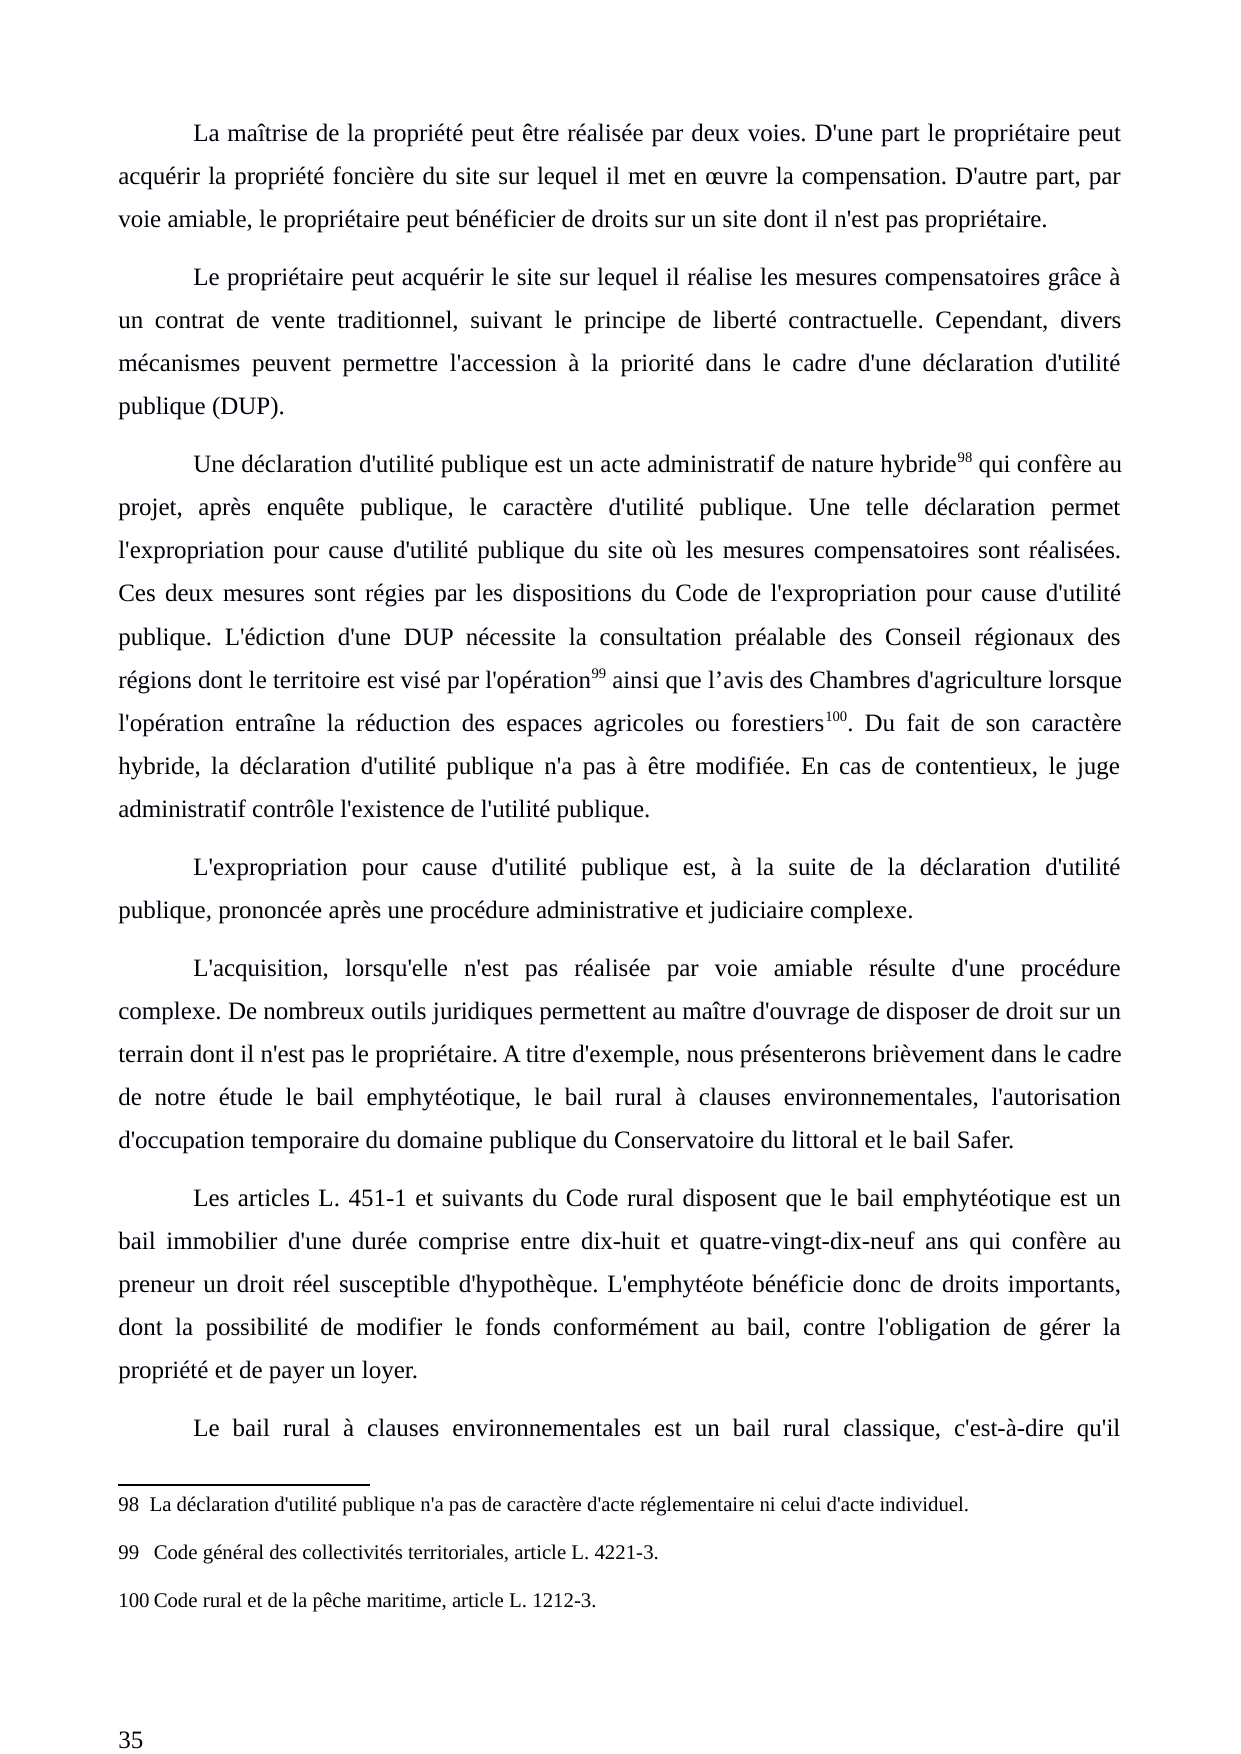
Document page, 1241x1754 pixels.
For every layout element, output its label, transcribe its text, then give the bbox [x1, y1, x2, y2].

text Une déclaration d'utilité publique est un acte administratif de nature hybride qui confère au projet, après enquête publique, le caractère d'utilité publique. Une telle déclaration permet l'expropriation pour cause d'utilité publique du site où les mesures compensatoires sont réalisées. Ces deux mesures sont régies par les dispositions du Code de l'expropriation pour cause d'utilité publique. L'édiction d'une DUP nécessite la consultation préalable des Conseil régionaux des régions dont le territoire est visé par l'opération ainsi que l’avis des Chambres d'agriculture lorsque l'opération entraîne la réduction des espaces agricoles ou forestiers. Du fait de son caractère hybride, la déclaration d'utilité publique n'a pas à être modifiée. En cas de contentieux, le juge administratif contrôle l'existence de l'utilité publique. [118, 449, 1122, 823]
text Le bail rural à clauses environnementales est un bail rural classique, c'est-à-dire qu'il [118, 1413, 1122, 1442]
text La déclaration d'utilité publique n'a pas de caractère d'acte réglementaire ni celui d'acte individuel. [118, 1491, 1122, 1516]
text L'expropriation pour cause d'utilité publique est, à la suite de la déclaration d'utilité publique, prononcée après une procédure administrative et judiciaire complexe. [118, 852, 1122, 924]
text L'acquisition, lorsqu'elle n'est pas réalisée par voie amiable résulte d'une procédure complexe. De nombreux outils juridiques permettent au maître d'ouvrage de disposer de droit sur un terrain dont il n'est pas le propriétaire. A titre d'exemple, nous présenterons brièvement dans le cadre de notre étude le bail emphytéotique, le bail rural à clauses environnementales, l'autorisation d'occupation temporaire du domaine publique du Conservatoire du littoral et le bail Safer. [118, 953, 1122, 1154]
text La maîtrise de la propriété peut être réalisée par deux voies. D'une part le propriétaire peut acquérir la propriété foncière du site sur lequel il met en œuvre la compensation. D'autre part, par voie amiable, le propriétaire peut bénéficier de droits sur un site dont il n'est pas propriétaire. [118, 118, 1122, 233]
text Le propriétaire peut acquérir le site sur lequel il réalise les mesures compensatoires grâce à un contrat de vente traditionnel, suivant le principe de liberté contractuelle. Cependant, divers mécanismes peuvent permettre l'accession à la priorité dans le cadre d'une déclaration d'utilité publique (DUP). [118, 262, 1122, 420]
text Les articles L. 451-1 et suivants du Code rural disposent que le bail emphytéotique est un bail immobilier d'une durée comprise entre dix-huit et quatre-vingt-dix-neuf ans qui confère au preneur un droit réel susceptible d'hypothèque. L'emphytéote bénéficie donc de droits importants, dont la possibilité de modifier le fonds conformément au bail, contre l'obligation de gérer la propriété et de payer un loyer. [118, 1183, 1122, 1384]
text Code général des collectivités territoriales, article L. 4221-3. [118, 1539, 1122, 1564]
text Code rural et de la pêche maritime, article L. 1212-3. [118, 1588, 1122, 1612]
